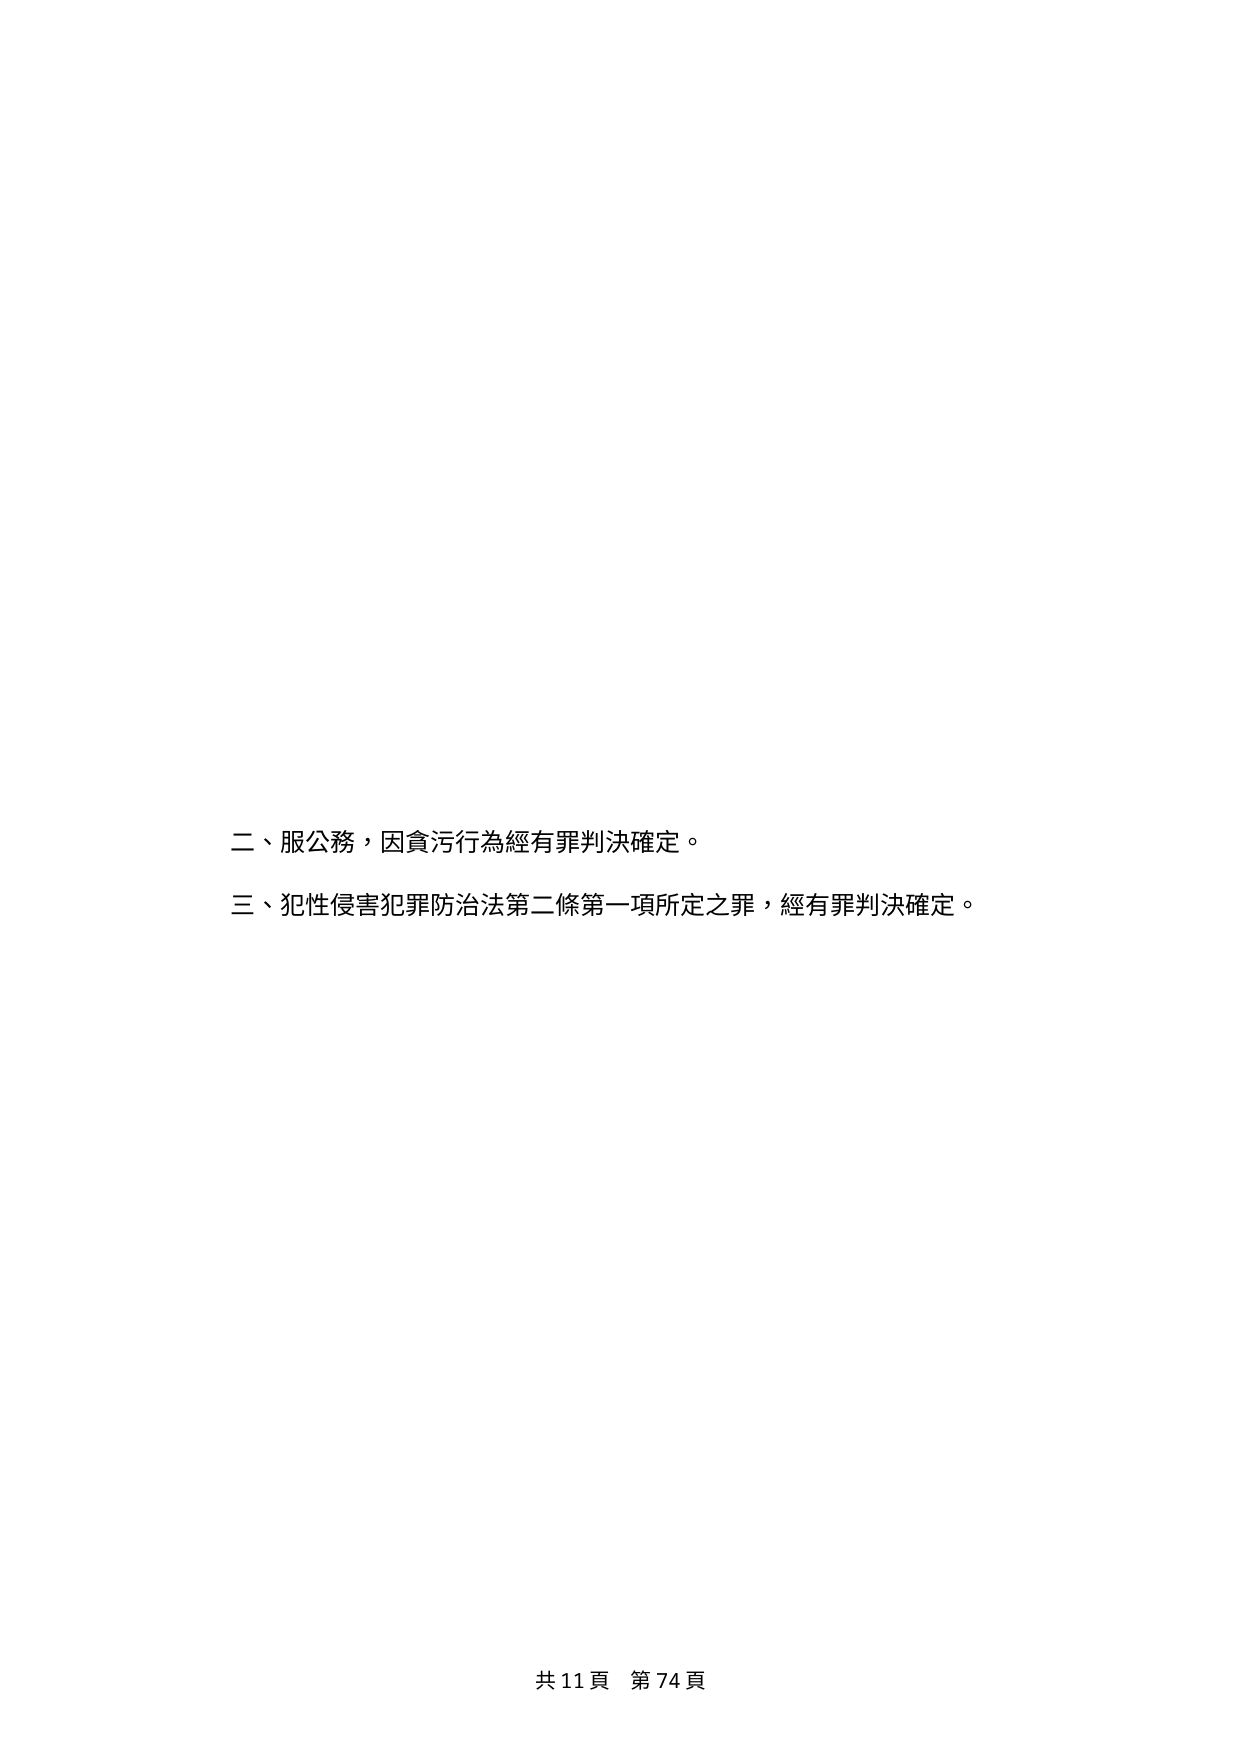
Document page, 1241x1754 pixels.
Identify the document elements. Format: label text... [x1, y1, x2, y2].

text 二、服公務，因貪污行為經有罪判決確定。 [230, 799, 1122, 862]
text 三、犯性侵害犯罪防治法第二條第一項所定之罪，經有罪判決確定。 [230, 862, 1122, 924]
